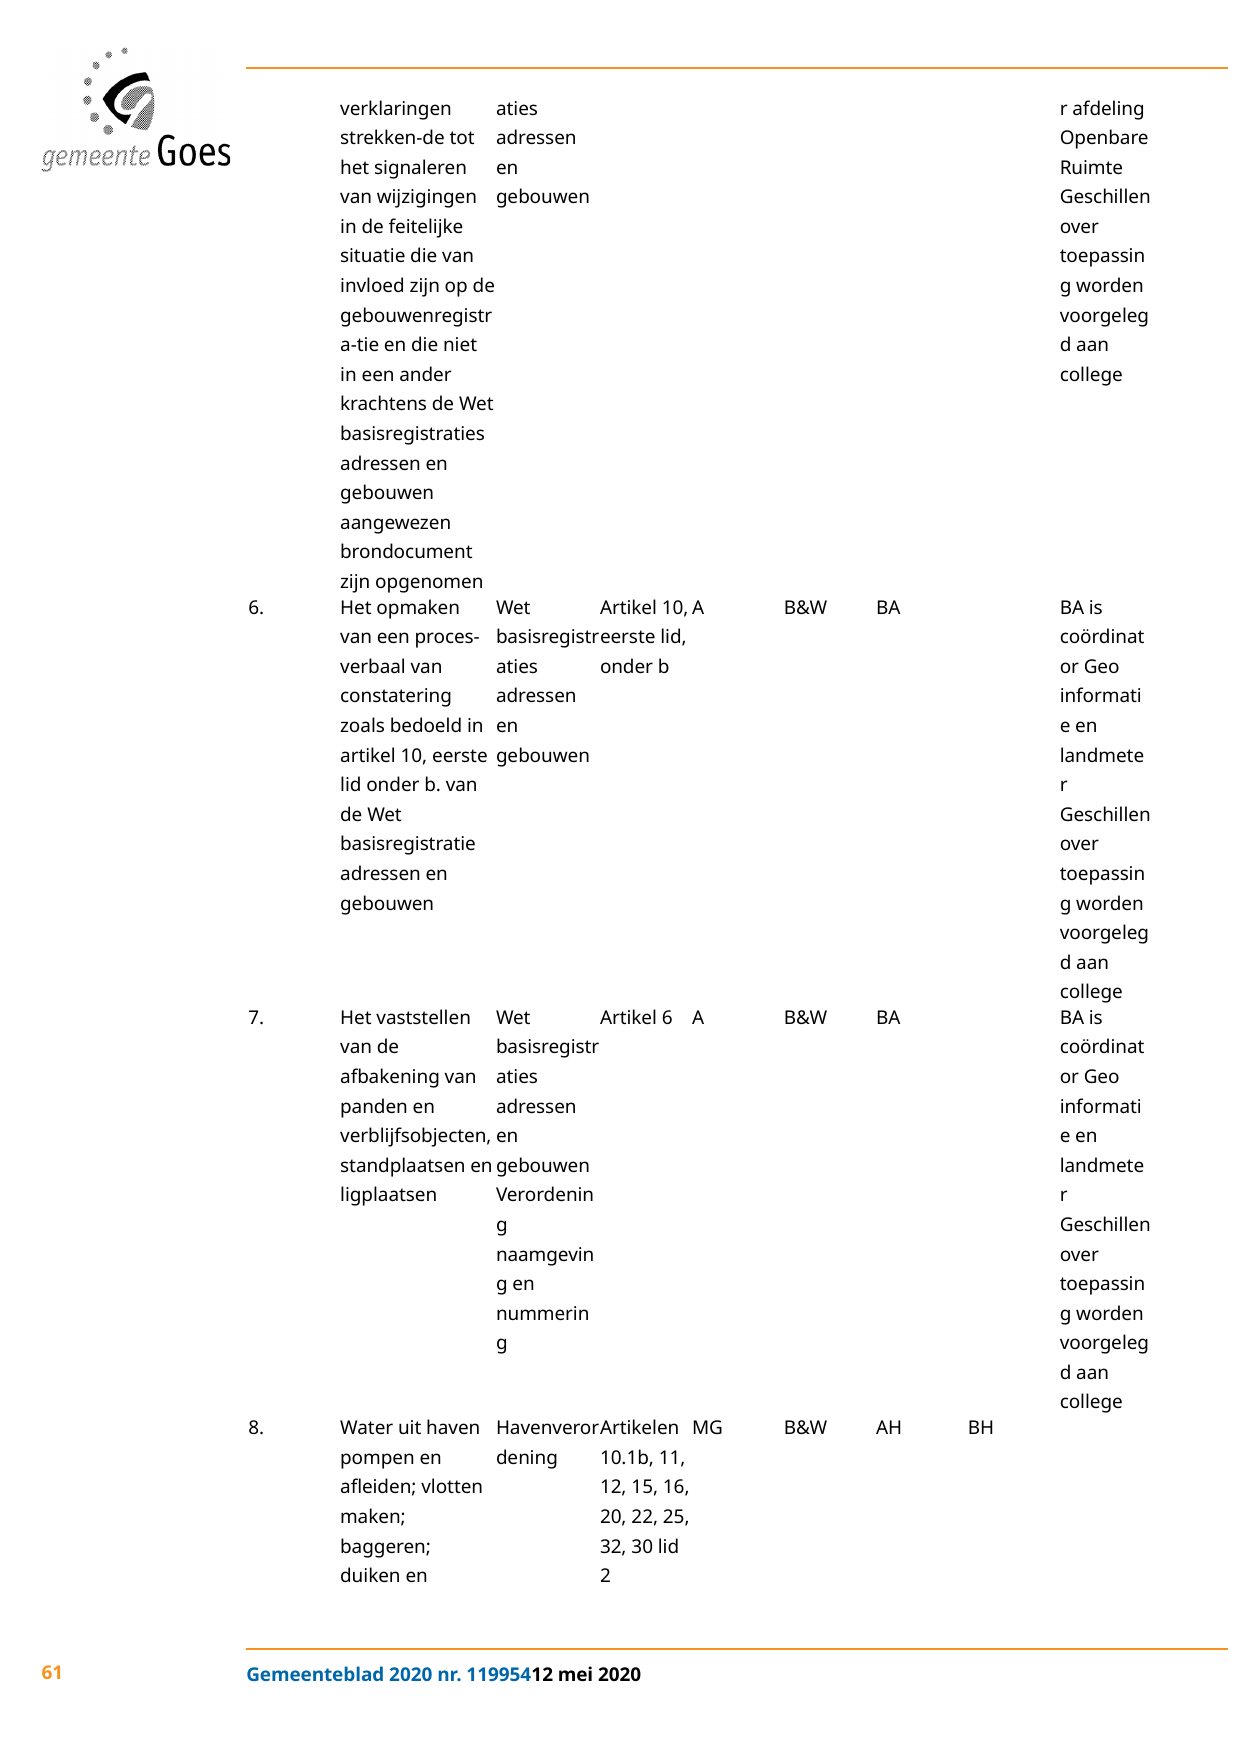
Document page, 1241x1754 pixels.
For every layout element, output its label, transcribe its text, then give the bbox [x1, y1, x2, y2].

table_cell 6. [248, 594, 340, 1004]
table_cell BA is coördinator Geo informatie en landmeter Geschillen over toepassing worden voorgelegd aan college [1060, 1004, 1152, 1414]
table_cell Artikel 6 [600, 1004, 692, 1414]
table_cell r afdeling Openbare Ruimte Geschillen over toepassing worden voorgelegd aan college [1060, 95, 1152, 594]
table_cell BA is coördinator Geo informatie en landmeter Geschillen over toepassing worden voorgelegd aan college [1060, 594, 1152, 1004]
table_cell BA [876, 1004, 968, 1414]
table_cell [968, 594, 1059, 1004]
table_cell verklaringen strekken-de tot het signaleren van wijzigingen in de feitelijke situatie die van invloed zijn op de gebouwenregistra-tie en die niet in een ander krachtens de Wet basisregistraties adressen en gebouwen aangewezen brondocument zijn opgenomen [340, 95, 496, 594]
table_cell B&W [784, 1415, 876, 1588]
table_cell [876, 95, 968, 594]
table_cell [248, 95, 340, 594]
table_cell [968, 95, 1059, 594]
table_cell AH [876, 1415, 968, 1588]
table_cell [600, 95, 692, 594]
table_cell [1060, 1415, 1152, 1588]
table_cell [968, 1004, 1059, 1414]
table_cell BH [968, 1415, 1059, 1588]
table_cell B&W [784, 594, 876, 1004]
table_cell Wet basisregistraties adressen en gebouwen Verordening naamgeving en nummering [496, 1004, 600, 1414]
table_cell aties adressen en gebouwen [496, 95, 600, 594]
table_cell 7. [248, 1004, 340, 1414]
table_cell B&W [784, 1004, 876, 1414]
table_cell Het vaststellen van de afbakening van panden en verblijfsobjecten, standplaatsen en ligplaatsen [340, 1004, 496, 1414]
table_cell Artikel 10, eerste lid, onder b [600, 594, 692, 1004]
table_cell [784, 95, 876, 594]
table_cell 8. [248, 1415, 340, 1588]
table_cell A [692, 594, 784, 1004]
table_cell Havenverordening [496, 1415, 600, 1588]
table_cell Het opmaken van een proces-verbaal van constatering zoals bedoeld in artikel 10, eerste lid onder b. van de Wet basisregistratie adressen en gebouwen [340, 594, 496, 1004]
table_cell [692, 95, 784, 594]
table_cell Artikelen 10.1b, 11, 12, 15, 16, 20, 22, 25, 32, 30 lid 2 [600, 1415, 692, 1588]
table_cell Wet basisregistraties adressen en gebouwen [496, 594, 600, 1004]
table_cell A [692, 1004, 784, 1414]
table_cell BA [876, 594, 968, 1004]
picture [41, 47, 231, 172]
table_cell MG [692, 1415, 784, 1588]
table_cell Water uit haven pompen en afleiden; vlotten maken; baggeren; duiken en [340, 1415, 496, 1588]
